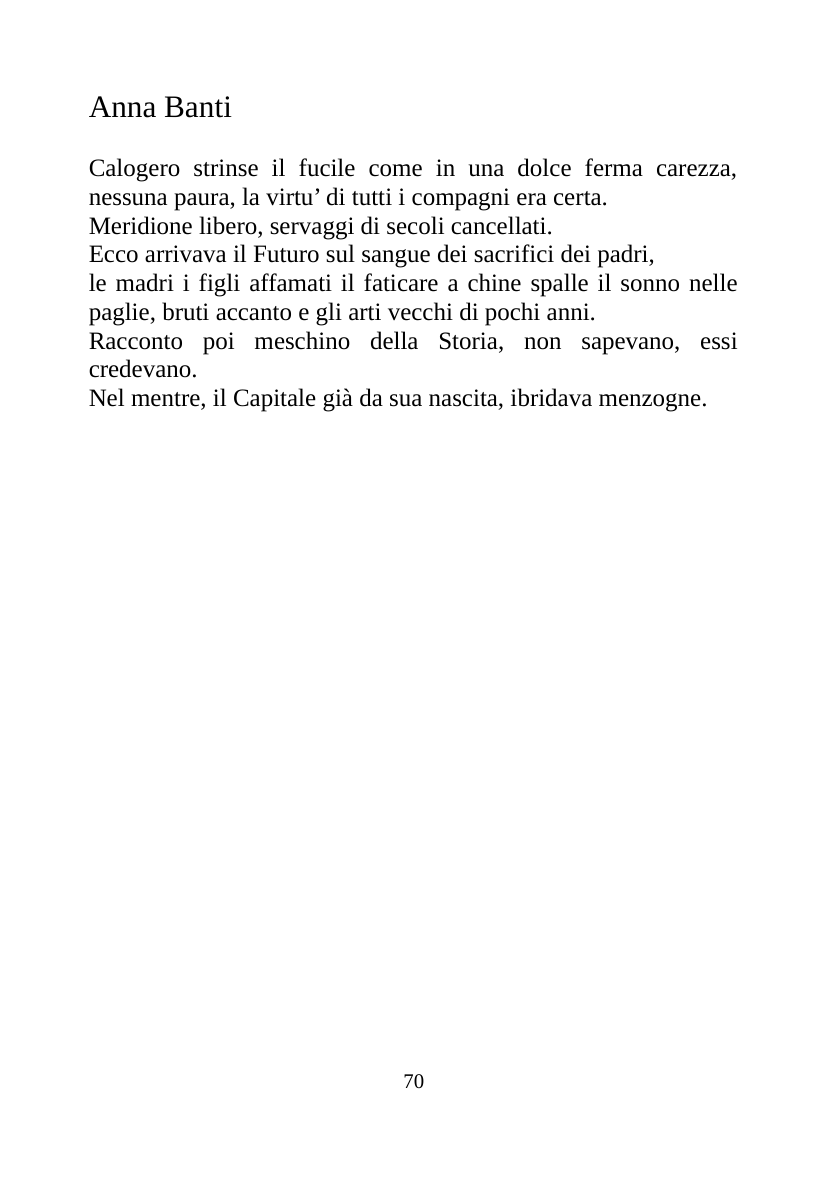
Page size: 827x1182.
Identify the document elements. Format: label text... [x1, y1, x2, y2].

text Meridione libero, servaggi di secoli cancellati. [88, 211, 738, 239]
text Racconto poi meschino della Storia, non sapevano, essi credevano. [88, 326, 738, 383]
text Nel mentre, il Capitale già da sua nascita, ibridava menzogne. [88, 383, 738, 412]
text le madri i figli affamati il faticare a chine spalle il sonno nelle paglie, bruti accanto e gli arti vecchi di pochi anni. [88, 268, 738, 326]
text Anna Banti [88, 88, 738, 124]
text Ecco arrivava il Futuro sul sangue dei sacrifici dei padri, [88, 239, 738, 268]
text Calogero strinse il fucile come in una dolce ferma carezza, nessuna paura, la virtu’ di tutti i compagni era certa. [88, 153, 738, 211]
